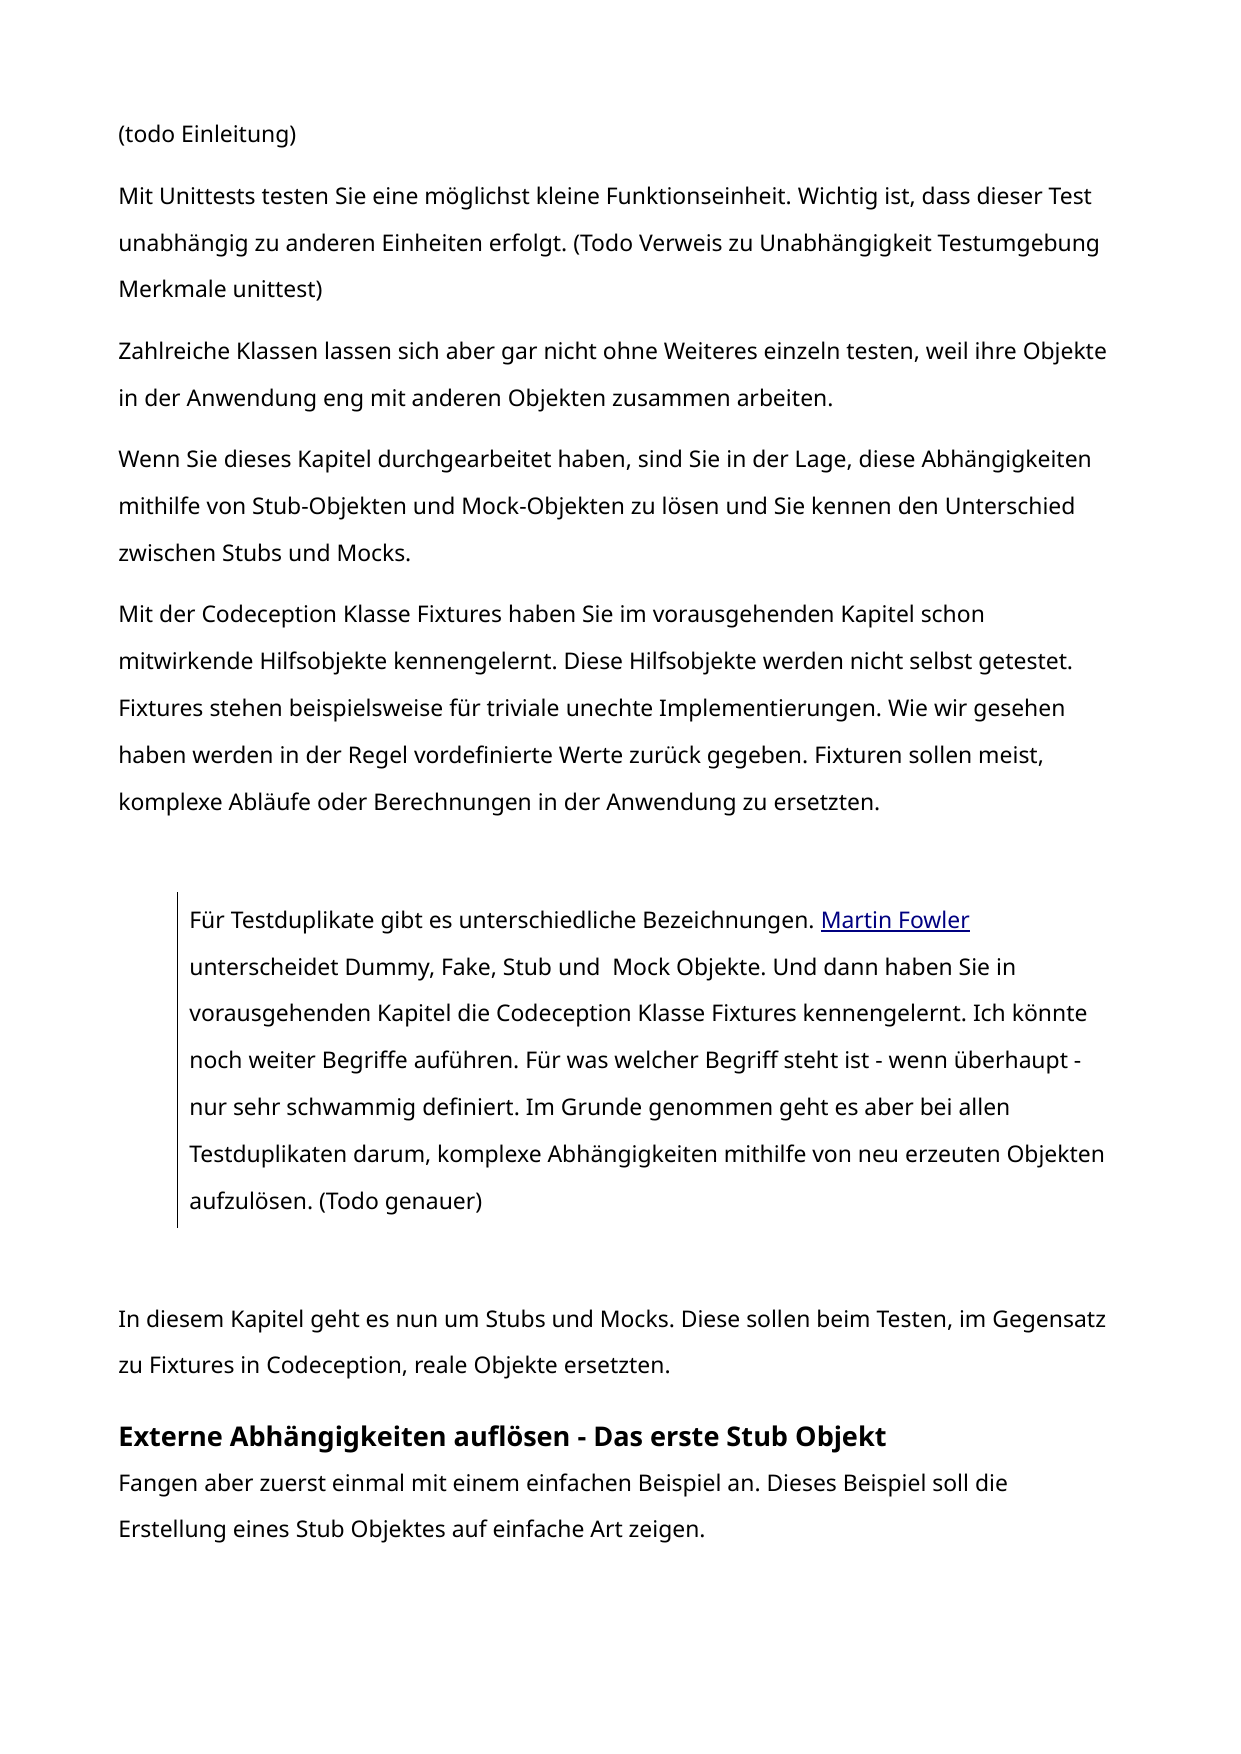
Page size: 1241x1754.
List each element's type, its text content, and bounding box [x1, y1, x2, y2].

text In diesem Kapitel geht es nun um Stubs und Mocks. Diese sollen beim Testen, im Gegensatz zu Fixtures in Codeception, reale Objekte ersetzten. [118, 1302, 1122, 1381]
text Zahlreiche Klassen lassen sich aber gar nicht ohne Weiteres einzeln testen, weil ihre Objekte in der Anwendung eng mit anderen Objekten zusammen arbeiten. [118, 335, 1122, 413]
text Für Testduplikate gibt es unterschiedliche Bezeichnungen. Martin Fowler unterscheidet Dummy, Fake, Stub und Mock Objekte. Und dann haben Sie in vorausgehenden Kapitel die Codeception Klasse Fixtures kennengelernt. Ich könnte noch weiter Begriffe auführen. Für was welcher Begriff steht ist - wenn überhaupt - nur sehr schwammig definiert. Im Grunde genommen geht es aber bei allen Testduplikaten darum, komplexe Abhängigkeiten mithilfe von neu erzeuten Objekten aufzulösen. (Todo genauer) [178, 892, 1122, 1228]
text Mit Unittests testen Sie eine möglichst kleine Funktionseinheit. Wichtig ist, dass dieser Test unabhängig zu anderen Einheiten erfolgt. (Todo Verweis zu Unabhängigkeit Testumgebung Merkmale unittest) [118, 179, 1122, 304]
text Mit der Codeception Klasse Fixtures haben Sie im vorausgehenden Kapitel schon mitwirkende Hilfsobjekte kennengelernt. Diese Hilfsobjekte werden nicht selbst getestet. Fixtures stehen beispielsweise für triviale unechte Implementierungen. Wie wir gesehen haben werden in der Regel vordefinierte Werte zurück gegeben. Fixturen sollen meist, komplexe Abläufe oder Berechnungen in der Anwendung zu ersetzten. [118, 598, 1122, 817]
text Wenn Sie dieses Kapitel durchgearbeitet haben, sind Sie in der Lage, diese Abhängigkeiten mithilfe von Stub-Objekten und Mock-Objekten zu lösen und Sie kennen den Unterschied zwischen Stubs und Mocks. [118, 443, 1122, 568]
text (todo Einleitung) [118, 118, 1122, 149]
text Fangen aber zuerst einmal mit einem einfachen Beispiel an. Dieses Beispiel soll die Erstellung eines Stub Objektes auf einfache Art zeigen. [118, 1466, 1122, 1544]
subtitle Externe Abhängigkeiten auflösen - Das erste Stub Objekt [118, 1417, 1122, 1454]
